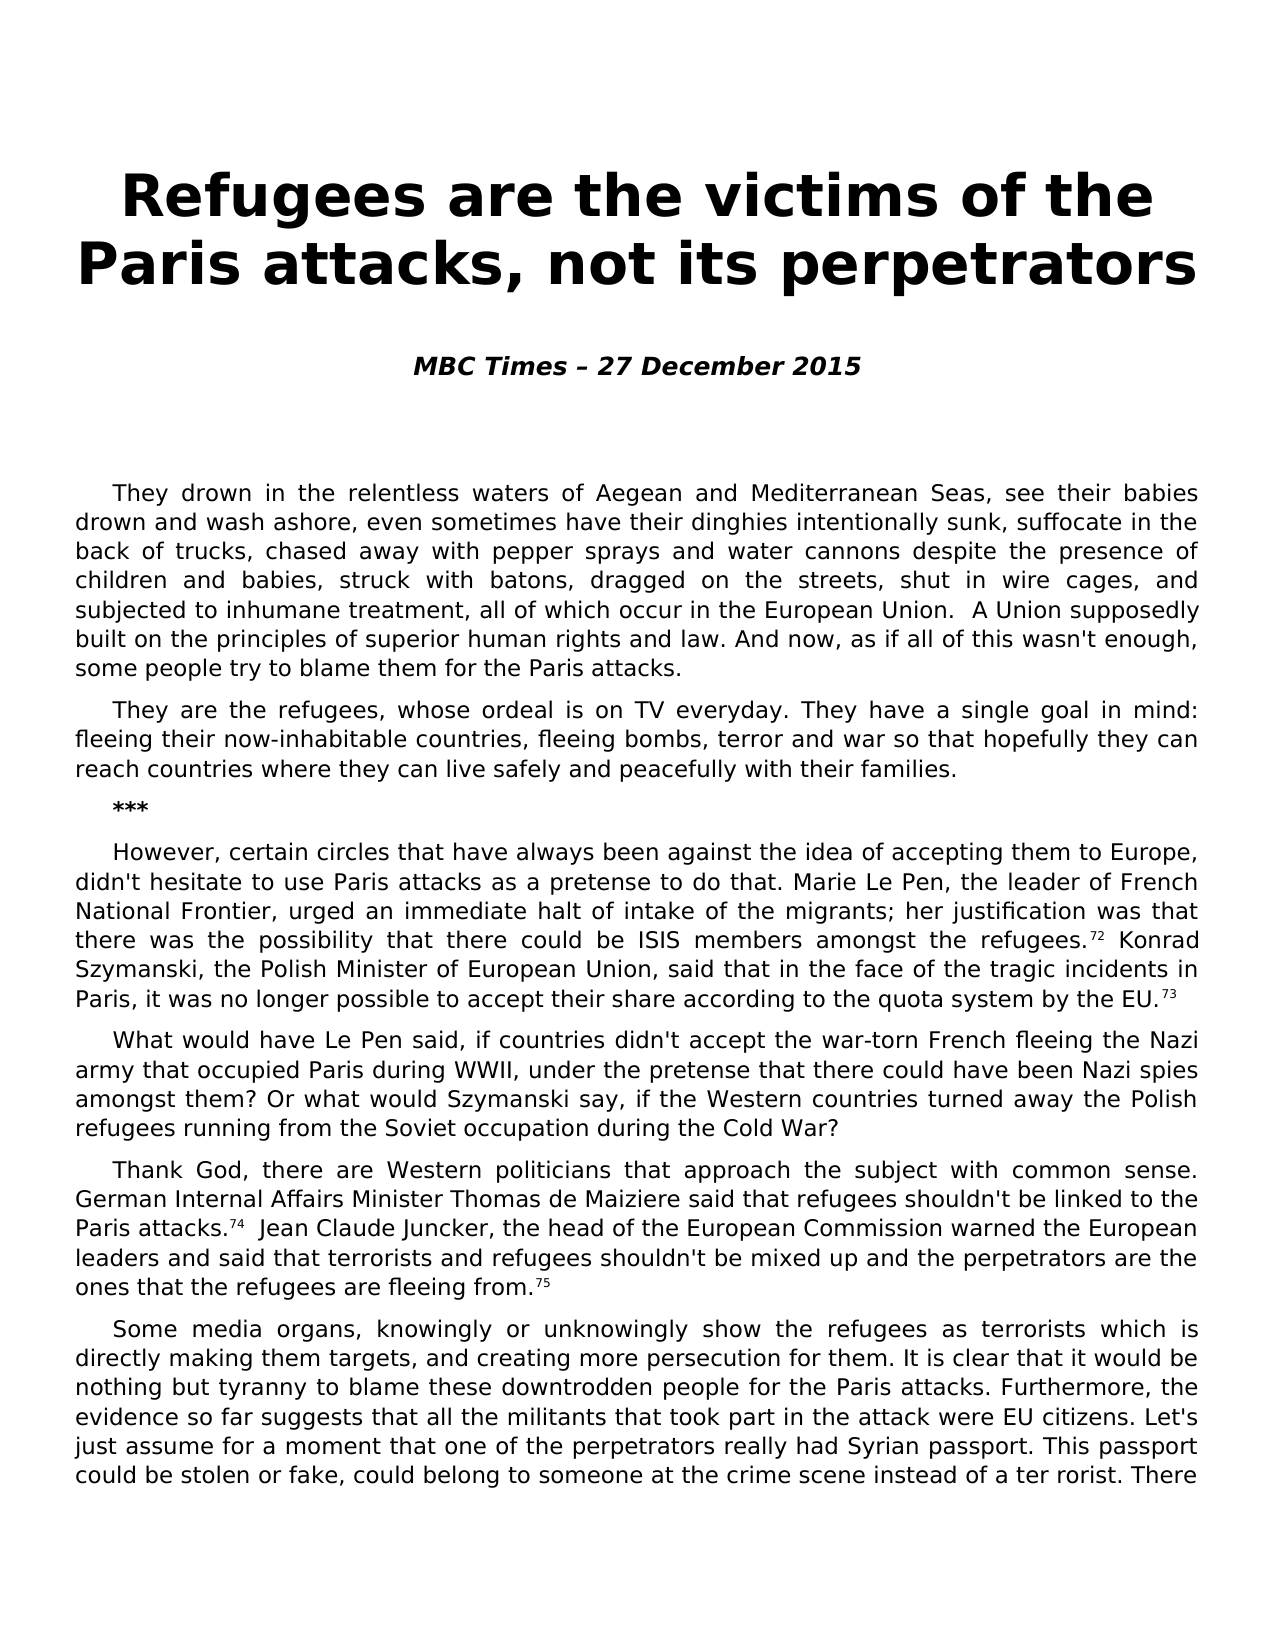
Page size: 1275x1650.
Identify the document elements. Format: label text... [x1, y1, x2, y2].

subtitle Refugees are the victims of the Paris attacks, not its perpetrators [75, 162, 1200, 298]
text However, certain circles that have always been against the idea of accepting them to Europe, didn't hesitate to use Paris attacks as a pretense to do that. Marie Le Pen, the leader of French National Frontier, urged an immediate halt of intake of the migrants; her justification was that there was the possibility that there could be ISIS members amongst the refugees.72 Konrad Szymanski, the Polish Minister of European Union, said that in the face of the tragic incidents in Paris, it was no longer possible to accept their share according to the quota system by the EU.73 [75, 839, 1200, 1012]
text What would have Le Pen said, if countries didn't accept the war-torn French fleeing the Nazi army that occupied Paris during WWII, under the pretense that there could have been Nazi spies amongst them? Or what would Szymanski say, if the Western countries turned away the Polish refugees running from the Soviet occupation during the Cold War? [75, 1027, 1200, 1142]
text Some media organs, knowingly or unknowingly show the refugees as terrorists which is directly making them targets, and creating more persecution for them. It is clear that it would be nothing but tyranny to blame these downtrodden people for the Paris attacks. Furthermore, the evidence so far suggests that all the militants that took part in the attack were EU citizens. Let's just assume for a moment that one of the perpetrators really had Syrian passport. This passport could be stolen or fake, could belong to someone at the crime scene instead of a ter rorist. There [75, 1316, 1200, 1489]
text They are the refugees, whose ordeal is on TV everyday. They have a single goal in mind: fleeing their now-inhabitable countries, fleeing bombs, terror and war so that hopefully they can reach countries where they can live safely and peacefully with their families. [75, 697, 1200, 782]
text They drown in the relentless waters of Aegean and Mediterranean Seas, see their babies drown and wash ashore, even sometimes have their dinghies intentionally sunk, suffocate in the back of trucks, chased away with pepper sprays and water cannons despite the presence of children and babies, struck with batons, dragged on the streets, shut in wire cages, and subjected to inhumane treatment, all of which occur in the European Union. A Union supposedly built on the principles of superior human rights and law. And now, as if all of this wasn't enough, some people try to blame them for the Paris attacks. [75, 480, 1200, 682]
text MBC Times – 27 December 2015 [75, 353, 1200, 382]
text Thank God, there are Western politicians that approach the subject with common sense. German Internal Affairs Minister Thomas de Maiziere said that refugees shouldn't be linked to the Paris attacks.74 Jean Claude Juncker, the head of the European Commission warned the European leaders and said that terrorists and refugees shouldn't be mixed up and the perpetrators are the ones that the refugees are fleeing from.75 [75, 1157, 1200, 1301]
text *** [75, 798, 1200, 824]
